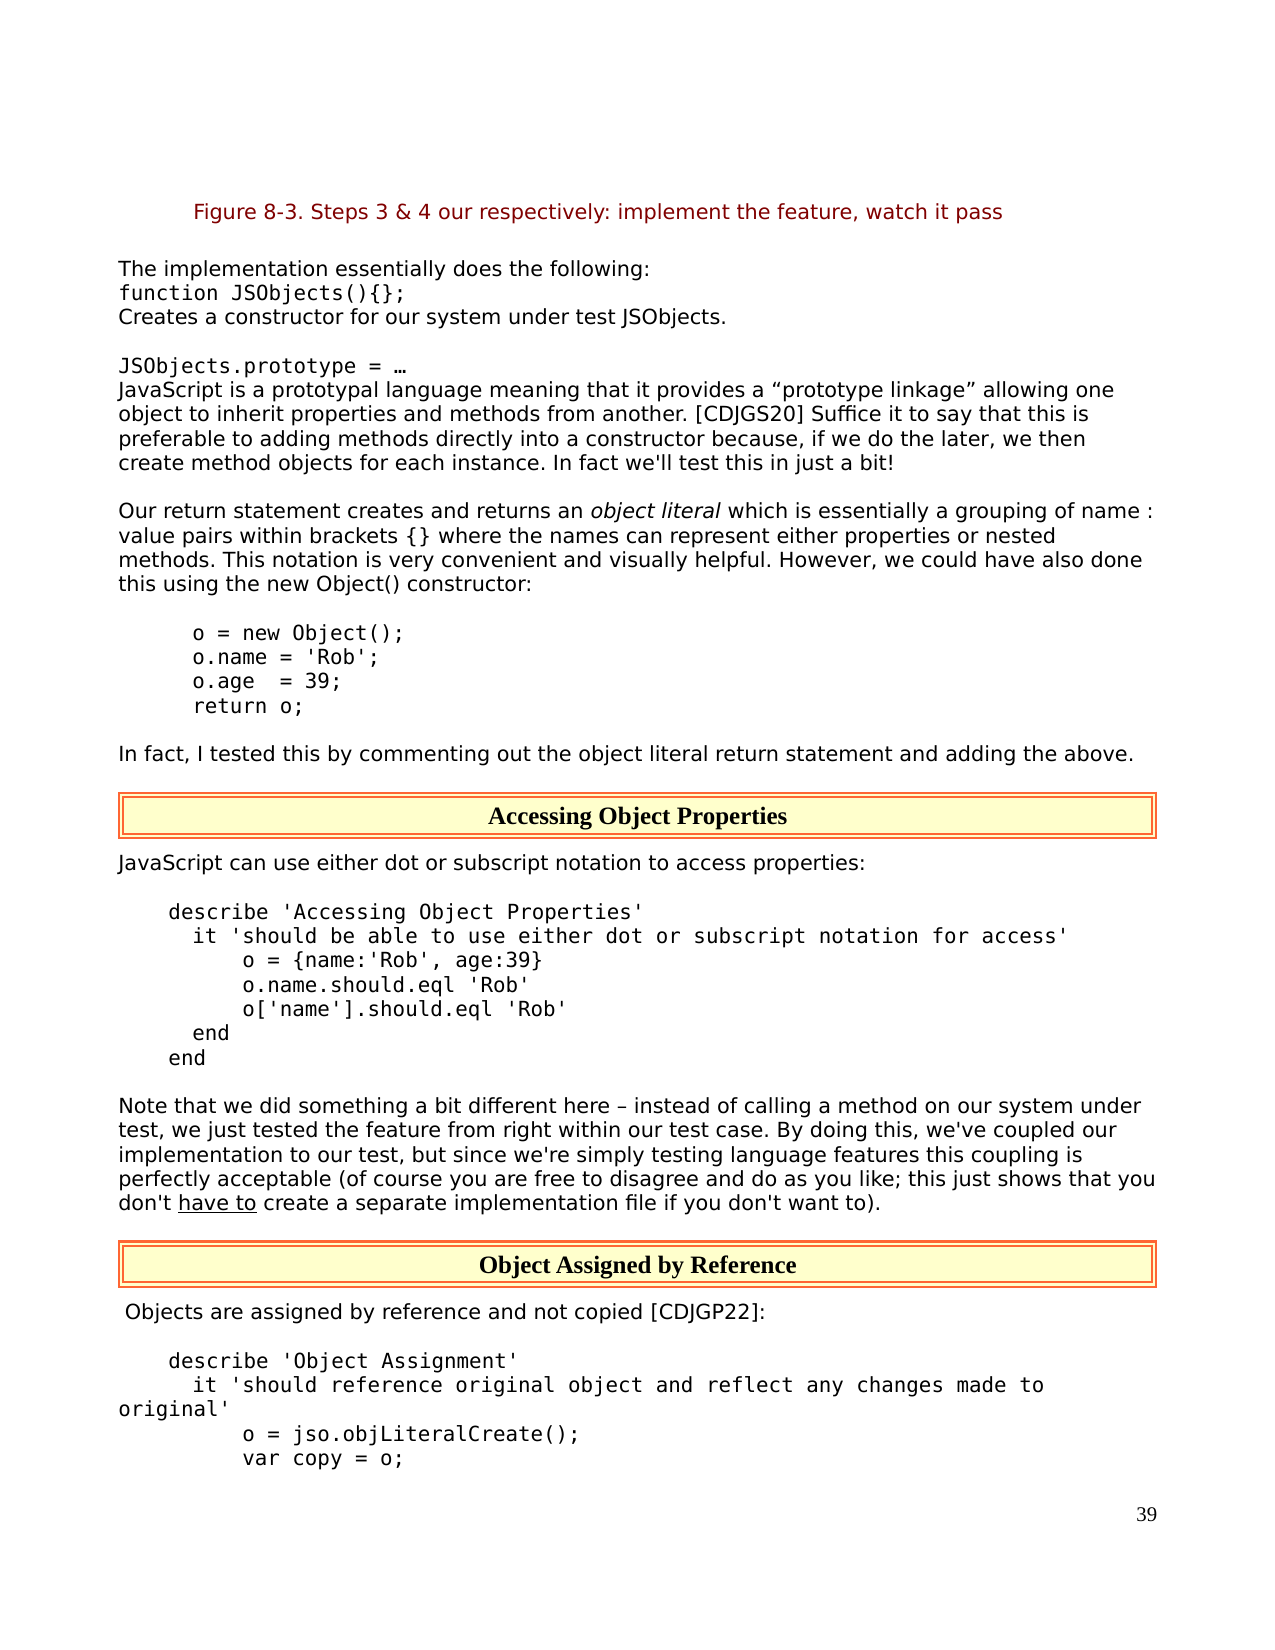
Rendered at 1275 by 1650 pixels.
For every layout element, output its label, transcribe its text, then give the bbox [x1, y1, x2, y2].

text o['name'].should.eql 'Rob' [118, 997, 1157, 1021]
text end [118, 1046, 1157, 1070]
text describe 'Accessing Object Properties' [118, 900, 1157, 924]
text Creates a constructor for our system under test JSObjects. [118, 305, 1157, 330]
text Note that we did something a bit different here – instead of calling a method on our system under test, we just tested the feature from right within our test case. By doing this, we've coupled our implementation to our test, but since we're simply testing language features this coupling is perfectly acceptable (of course you are free to disagree and do as you like; this just shows that you don't have to create a separate implementation file if you don't want to). [118, 1094, 1157, 1215]
text o = {name:'Rob', age:39} [118, 948, 1157, 973]
text it 'should reference original object and reflect any changes made to original' [118, 1373, 1157, 1422]
text end [118, 1021, 1157, 1046]
text o = new Object(); [118, 621, 1157, 645]
text var copy = o; [118, 1446, 1157, 1470]
title Figure 8-3. Steps 3 & 4 our respectively: implement the feature, watch it pass [156, 200, 1157, 224]
text o.age = 39; [118, 669, 1157, 694]
text return o; [118, 694, 1157, 718]
text Our return statement creates and returns an object literal which is essentially a grouping of name : value pairs within brackets {} where the names can represent either properties or nested methods. This notation is very convenient and visually helpful. However, we could have also done this using the new Object() constructor: [118, 499, 1157, 597]
text JSObjects.prototype = … [118, 354, 1157, 378]
text The implementation essentially does the following: [118, 257, 1157, 281]
subtitle Object Assigned by Reference [120, 1243, 1155, 1286]
text In fact, I tested this by commenting out the object literal return statement and adding the above. [118, 742, 1157, 767]
text o.name.should.eql 'Rob' [118, 973, 1157, 997]
text JavaScript can use either dot or subscript notation to access properties: [118, 851, 1157, 876]
text Objects are assigned by reference and not copied [CDJGP22]: [118, 1300, 1157, 1324]
text o.name = 'Rob'; [118, 645, 1157, 669]
text it 'should be able to use either dot or subscript notation for access' [118, 924, 1157, 948]
text o = jso.objLiteralCreate(); [118, 1422, 1157, 1446]
text JavaScript is a prototypal language meaning that it provides a “prototype linkage” allowing one object to inherit properties and methods from another. [CDJGS20] Suffice it to say that this is preferable to adding methods directly into a constructor because, if we do the later, we then create method objects for each instance. In fact we'll test this in just a bit! [118, 378, 1157, 475]
text describe 'Object Assignment' [118, 1349, 1157, 1373]
text function JSObjects(){}; [118, 281, 1157, 305]
